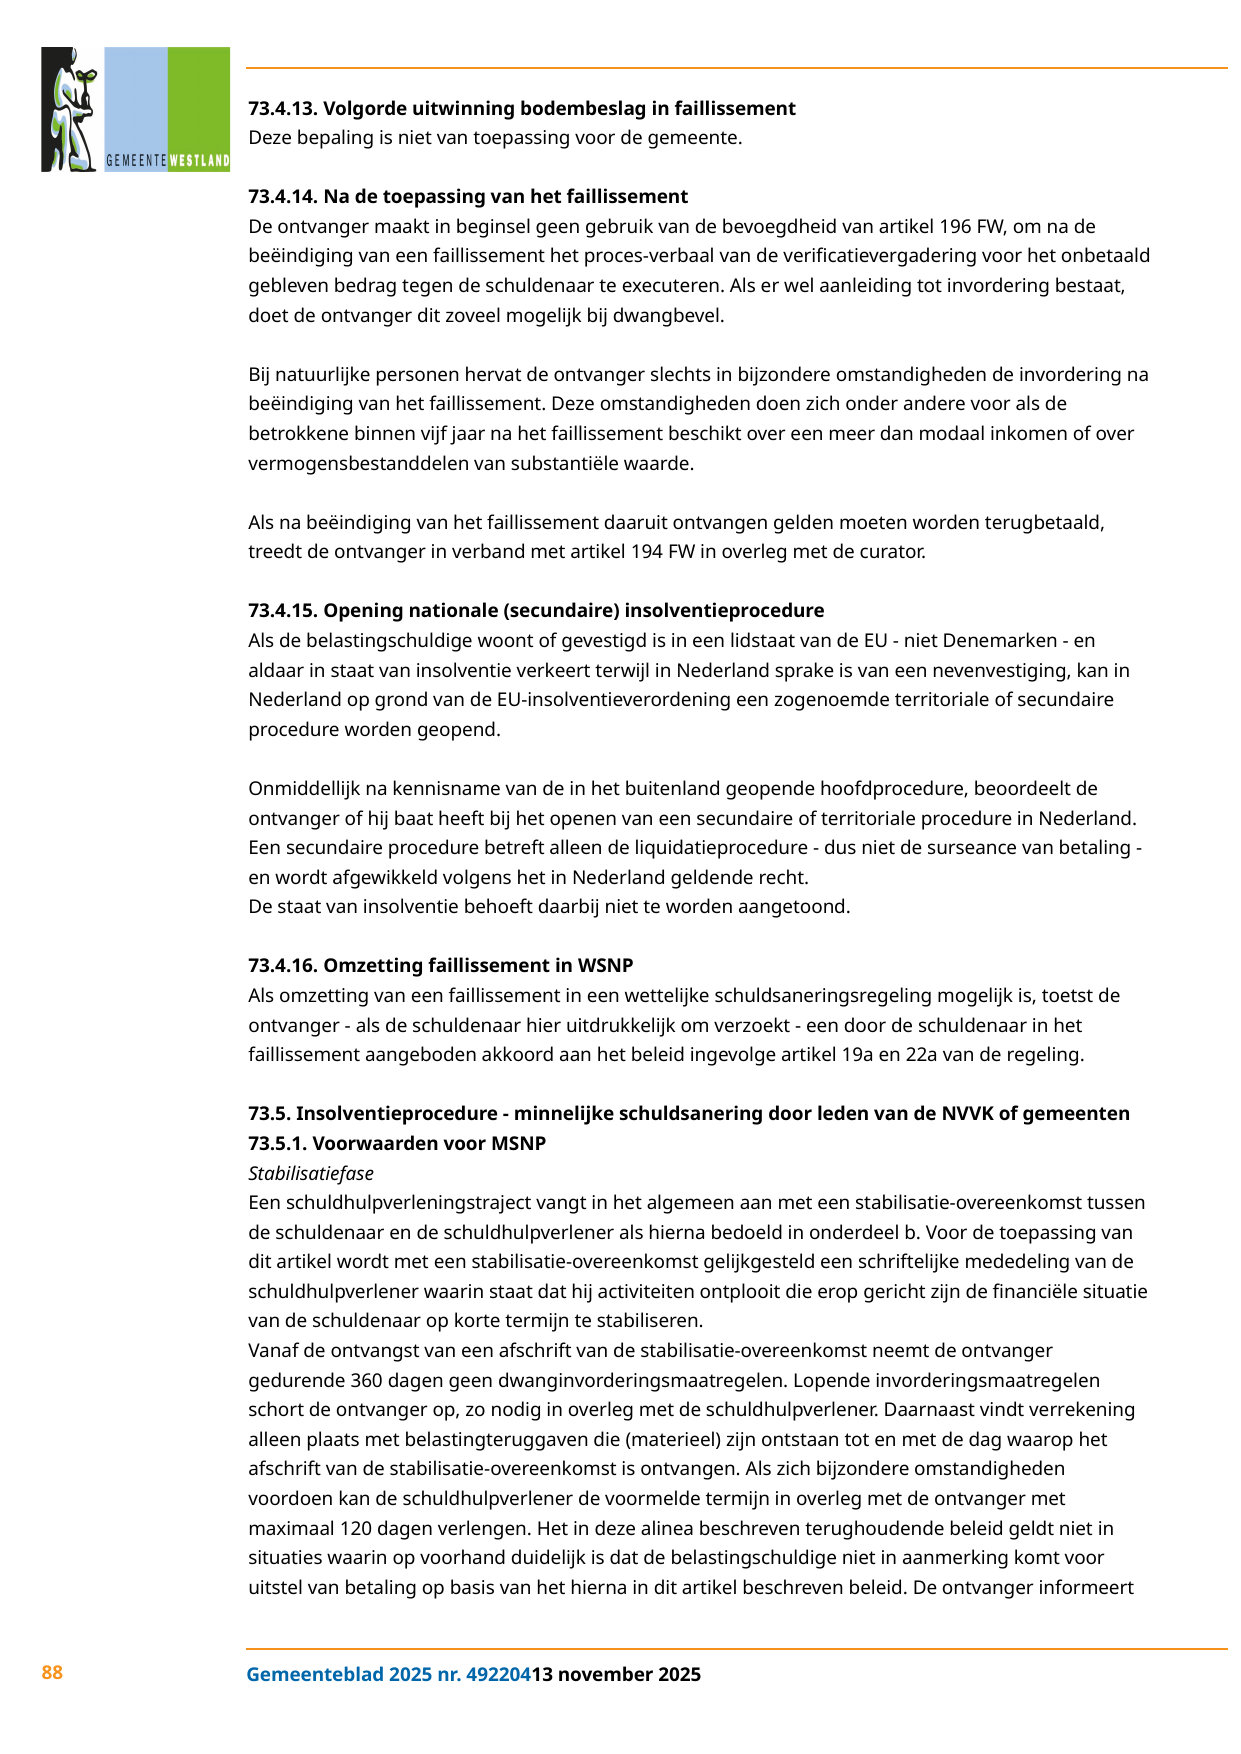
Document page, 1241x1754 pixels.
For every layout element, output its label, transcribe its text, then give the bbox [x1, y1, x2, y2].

text Vanaf de ontvangst van een afschrift van de stabilisatie-overeenkomst neemt de ontvanger gedurende 360 dagen geen dwanginvorderingsmaatregelen. Lopende invorderingsmaatregelen schort de ontvanger op, zo nodig in overleg met de schuldhulpverlener. Daarnaast vindt verrekening alleen plaats met belastingteruggaven die (materieel) zijn ontstaan tot en met de dag waarop het afschrift van de stabilisatie-overeenkomst is ontvangen. Als zich bijzondere omstandigheden voordoen kan de schuldhulpverlener de voormelde termijn in overleg met de ontvanger met maximaal 120 dagen verlengen. Het in deze alinea beschreven terughoudende beleid geldt niet in situaties waarin op voorhand duidelijk is dat de belastingschuldige niet in aanmerking komt voor uitstel van betaling op basis van het hierna in dit artikel beschreven beleid. De ontvanger informeert [248, 1337, 1152, 1600]
text 73.4.13. Volgorde uitwinning bodembeslag in faillissement [248, 95, 1152, 121]
text Als na beëindiging van het faillissement daaruit ontvangen gelden moeten worden terugbetaald, treedt de ontvanger in verband met artikel 194 FW in overleg met de curator. [248, 509, 1152, 564]
text Stabilisatiefase [248, 1160, 1152, 1186]
text 73.5.1. Voorwaarden voor MSNP [248, 1130, 1152, 1156]
text De ontvanger maakt in beginsel geen gebruik van de bevoegdheid van artikel 196 FW, om na de beëindiging van een faillissement het proces-verbaal van de verificatievergadering voor het onbetaald gebleven bedrag tegen de schuldenaar te executeren. Als er wel aanleiding tot invordering bestaat, doet de ontvanger dit zoveel mogelijk bij dwangbevel. [248, 213, 1152, 328]
text De staat van insolventie behoeft daarbij niet te worden aangetoond. [248, 893, 1152, 919]
text Onmiddellijk na kennisname van de in het buitenland geopende hoofdprocedure, beoordeelt de ontvanger of hij baat heeft bij het openen van een secundaire of territoriale procedure in Nederland. Een secundaire procedure betreft alleen de liquidatieprocedure - dus niet de surseance van betaling - en wordt afgewikkeld volgens het in Nederland geldende recht. [248, 775, 1152, 890]
text 73.5. Insolventieprocedure - minnelijke schuldsanering door leden van de NVVK of gemeenten [248, 1101, 1152, 1126]
text 73.4.16. Omzetting faillissement in WSNP [248, 953, 1152, 978]
text Als omzetting van een faillissement in een wettelijke schuldsaneringsregeling mogelijk is, toetst de ontvanger - als de schuldenaar hier uitdrukkelijk om verzoekt - een door de schuldenaar in het faillissement aangeboden akkoord aan het beleid ingevolge artikel 19a en 22a van de regeling. [248, 982, 1152, 1067]
text Bij natuurlijke personen hervat de ontvanger slechts in bijzondere omstandigheden de invordering na beëindiging van het faillissement. Deze omstandigheden doen zich onder andere voor als de betrokkene binnen vijf jaar na het faillissement beschikt over een meer dan modaal inkomen of over vermogensbestanddelen van substantiële waarde. [248, 361, 1152, 476]
picture [41, 47, 231, 172]
text 73.4.14. Na de toepassing van het faillissement [248, 183, 1152, 209]
text Een schuldhulpverleningstraject vangt in het algemeen aan met een stabilisatie-overeenkomst tussen de schuldenaar en de schuldhulpverlener als hierna bedoeld in onderdeel b. Voor de toepassing van dit artikel wordt met een stabilisatie-overeenkomst gelijkgesteld een schriftelijke mededeling van de schuldhulpverlener waarin staat dat hij activiteiten ontplooit die erop gericht zijn de financiële situatie van de schuldenaar op korte termijn te stabiliseren. [248, 1189, 1152, 1333]
text Als de belastingschuldige woont of gevestigd is in een lidstaat van de EU - niet Denemarken - en aldaar in staat van insolventie verkeert terwijl in Nederland sprake is van een nevenvestiging, kan in Nederland op grond van de EU-insolventieverordening een zogenoemde territoriale of secundaire procedure worden geopend. [248, 627, 1152, 742]
text Deze bepaling is niet van toepassing voor de gemeente. [248, 124, 1152, 150]
text 73.4.15. Opening nationale (secundaire) insolventieprocedure [248, 598, 1152, 623]
